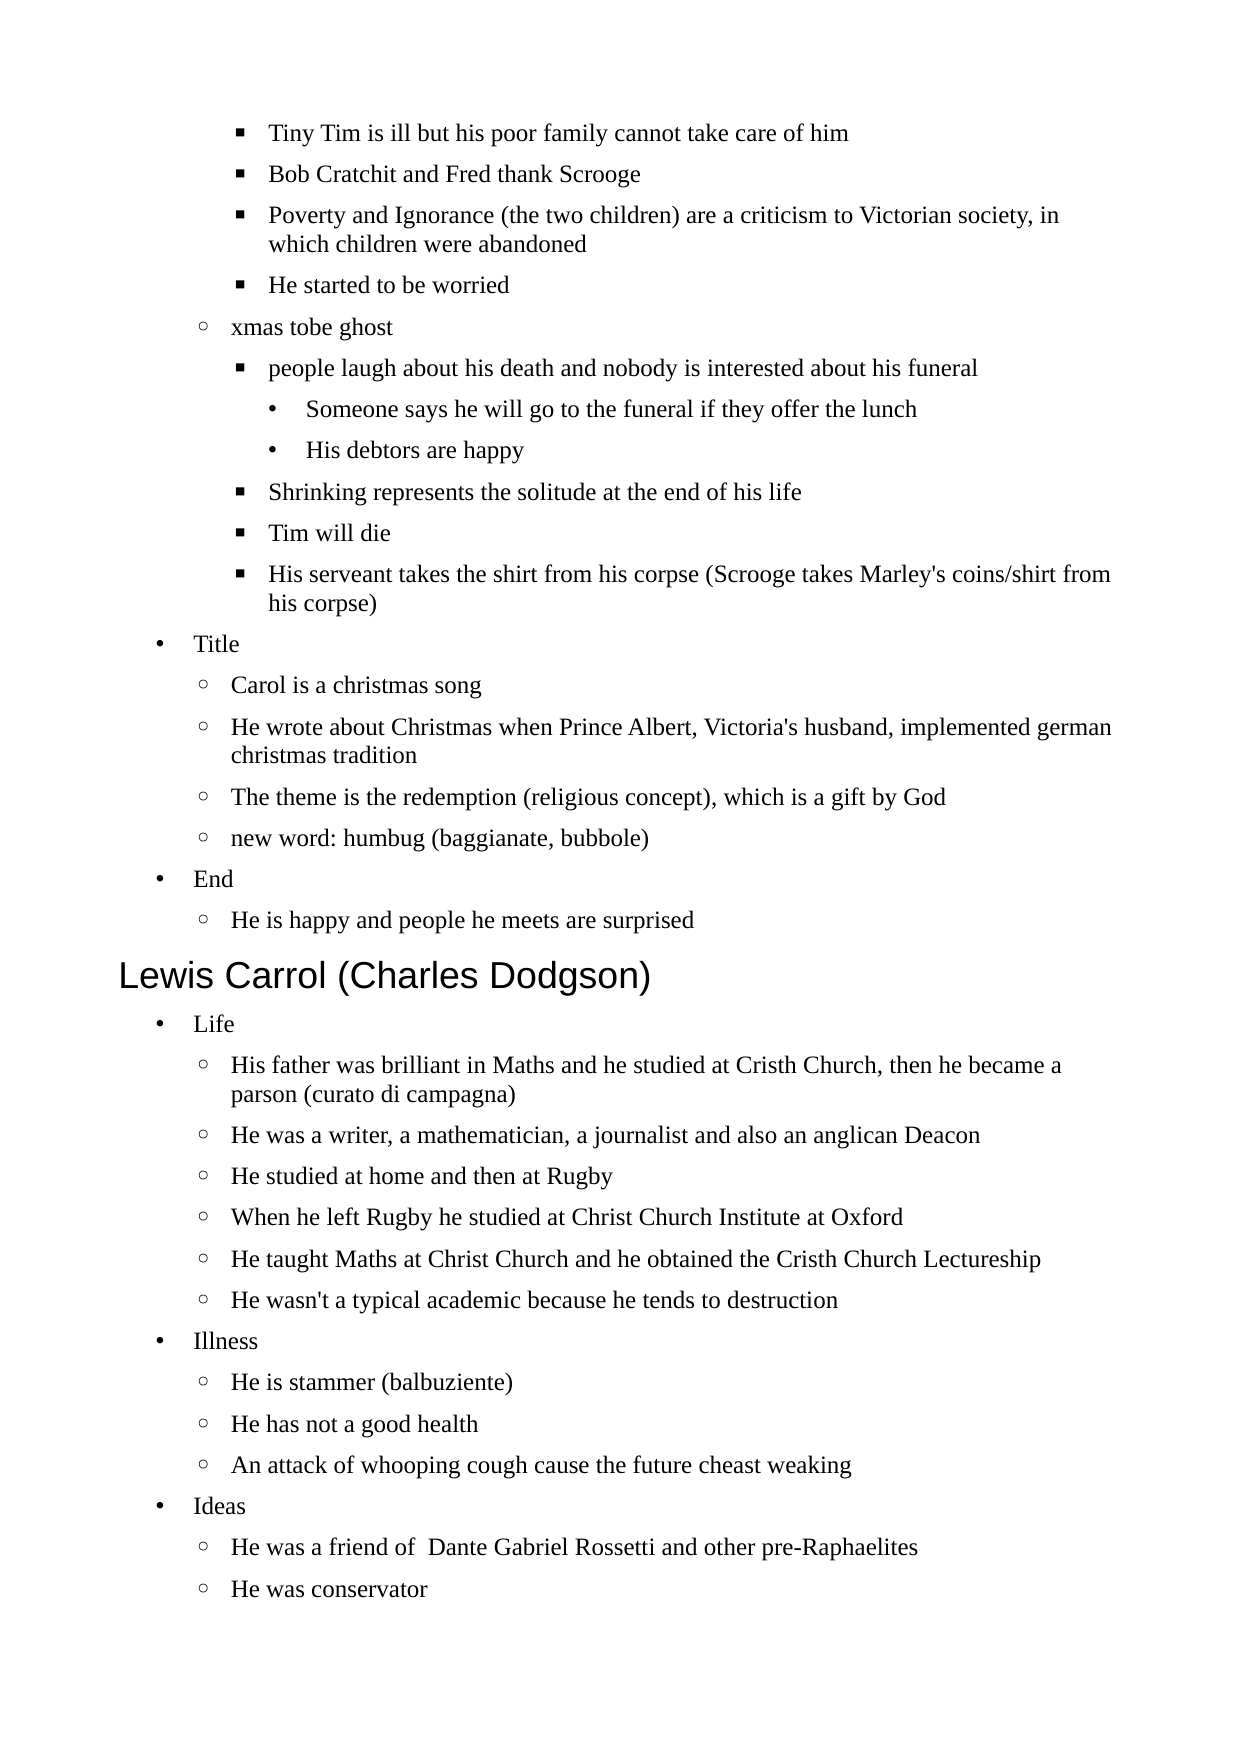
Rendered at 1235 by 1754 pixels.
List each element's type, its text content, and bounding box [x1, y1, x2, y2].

list He was a friend of Dante Gabriel Rossetti and other pre-Raphaelites [193, 1532, 1116, 1561]
list He has not a good health [193, 1409, 1116, 1437]
list The theme is the redemption (religious concept), which is a gift by God [193, 782, 1116, 811]
list He started to be worried [231, 271, 1116, 299]
list Someone says he will go to the funeral if they offer the lunch [268, 394, 1116, 423]
list His father was brilliant in Maths and he studied at Cristh Church, then he became a parson (curato di campagna) [193, 1050, 1116, 1107]
list Tim will die [231, 518, 1116, 547]
subtitle Lewis Carrol (Charles Dodgson) [118, 953, 1116, 996]
list He wrote about Christmas when Prince Albert, Victoria's husband, implemented german christmas tradition [193, 712, 1116, 769]
list End [156, 864, 1116, 893]
list xmas tobe ghost [193, 312, 1116, 341]
list Carol is a christmas song [193, 671, 1116, 699]
list An attack of whooping cough cause the future cheast weaking [193, 1450, 1116, 1479]
list Ideas [156, 1491, 1116, 1520]
list Life [156, 1009, 1116, 1037]
list Tiny Tim is ill but his poor family cannot take care of him [231, 118, 1116, 147]
list Title [156, 629, 1116, 658]
list Illness [156, 1326, 1116, 1355]
list Bob Cratchit and Fred thank Scrooge [231, 159, 1116, 188]
list people laugh about his death and nobody is interested about his funeral [231, 353, 1116, 382]
list He is happy and people he meets are surprised [193, 906, 1116, 934]
list He was a writer, a mathematician, a journalist and also an anglican Deacon [193, 1120, 1116, 1149]
list He was conservator [193, 1574, 1116, 1602]
list His debtors are happy [268, 436, 1116, 464]
list He is stammer (balbuziente) [193, 1367, 1116, 1396]
list He taught Maths at Christ Church and he obtained the Cristh Church Lectureship [193, 1244, 1116, 1272]
list Poverty and Ignorance (the two children) are a criticism to Victorian society, in which children were abandoned [231, 201, 1116, 258]
list When he left Rugby he studied at Christ Church Institute at Oxford [193, 1202, 1116, 1231]
list He studied at home and then at Rugby [193, 1161, 1116, 1190]
list He wasn't a typical academic because he tends to destruction [193, 1285, 1116, 1314]
list Shrinking represents the solitude at the end of his life [231, 477, 1116, 506]
list new word: humbug (baggianate, bubbole) [193, 823, 1116, 852]
list His serveant takes the shirt from his corpse (Scrooge takes Marley's coins/shirt from his corpse) [231, 559, 1116, 617]
